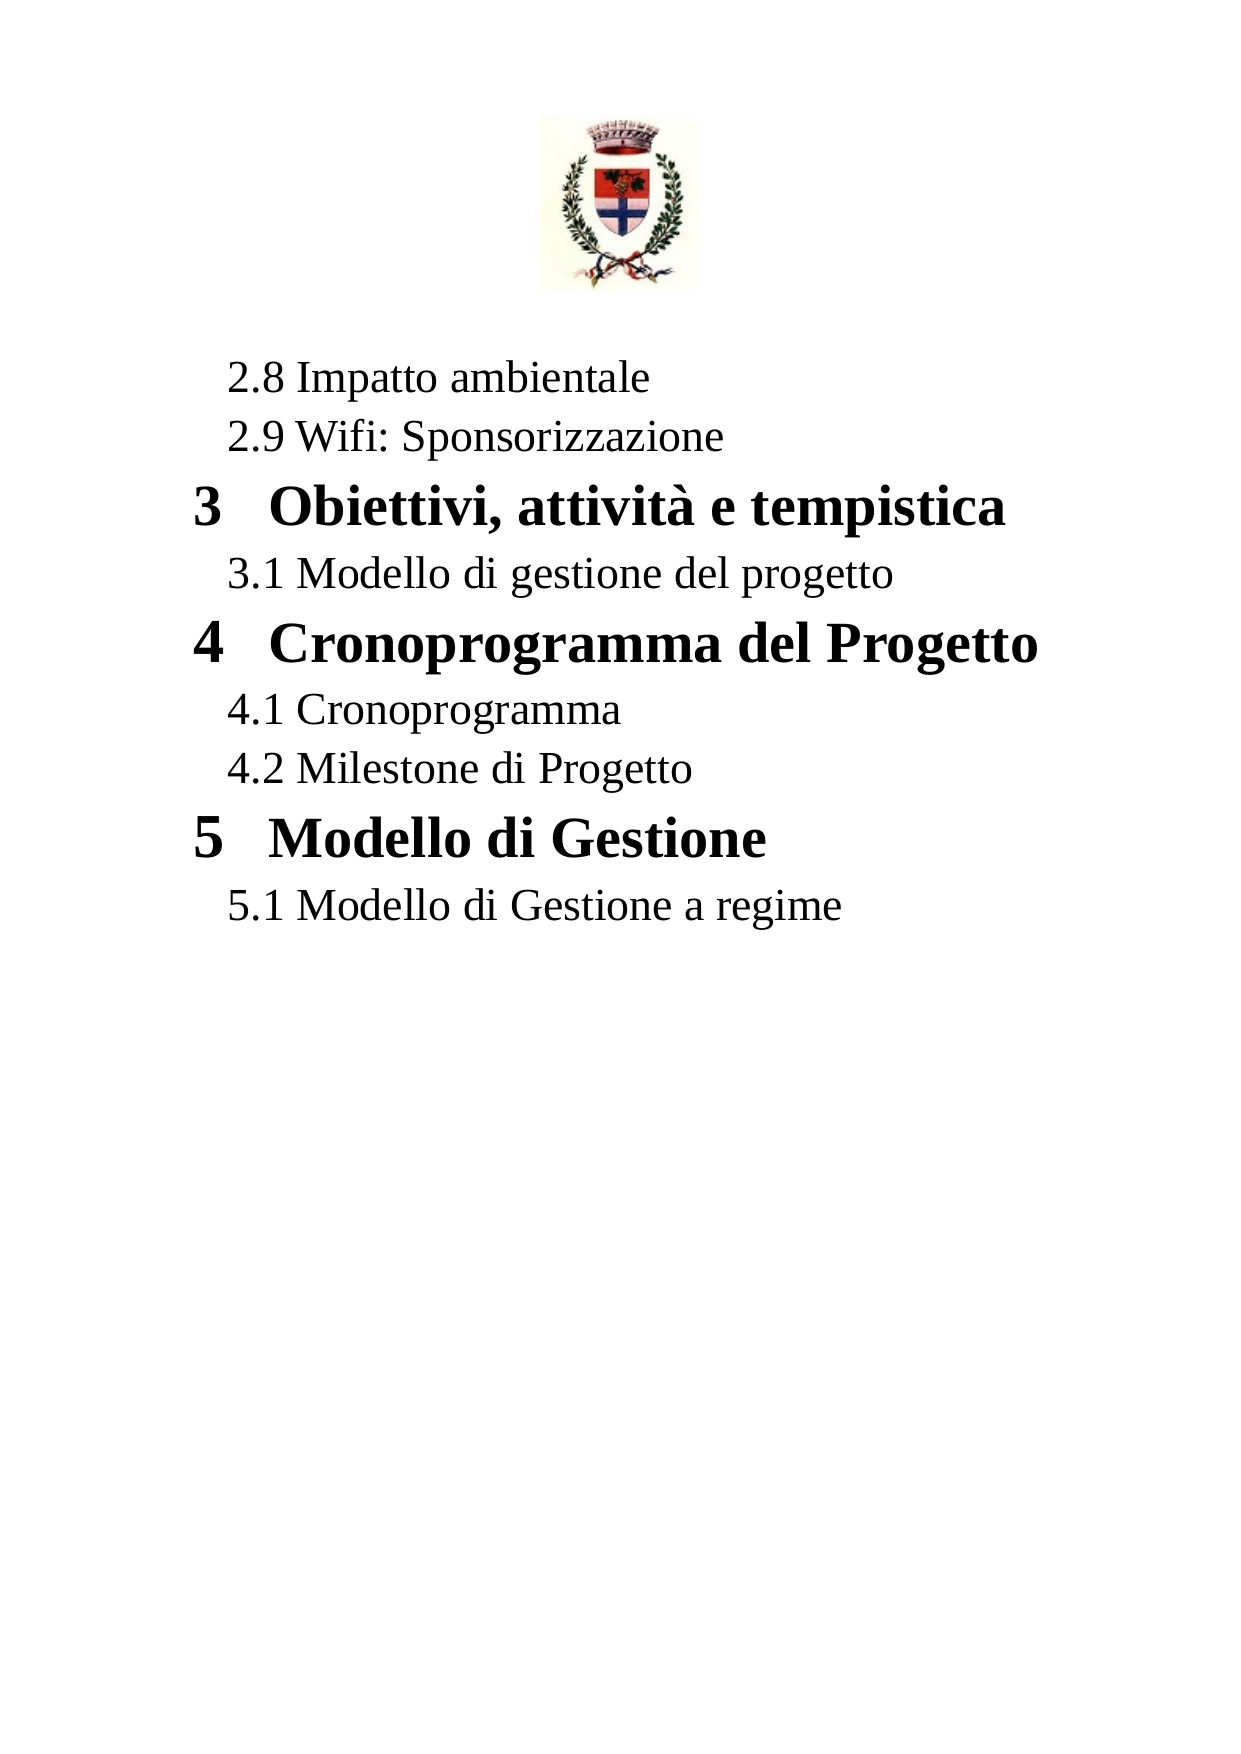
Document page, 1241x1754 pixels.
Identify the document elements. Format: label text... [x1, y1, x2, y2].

text 2.9 Wifi: Sponsorizzazione [118, 408, 1122, 461]
text 5.1 Modello di Gestione a regime [118, 877, 1122, 930]
text 5 Modello di Gestione [118, 799, 1122, 871]
picture [540, 117, 700, 291]
text 3.1 Modello di gestione del progetto [118, 545, 1122, 598]
text 4 Cronoprogramma del Progetto [118, 604, 1122, 676]
text 2.8 Impatto ambientale [118, 350, 1122, 402]
text 3 Obiettivi, attività e tempistica [118, 467, 1122, 539]
text 4.2 Milestone di Progetto [118, 741, 1122, 793]
text 4.1 Cronoprogramma [118, 682, 1122, 735]
